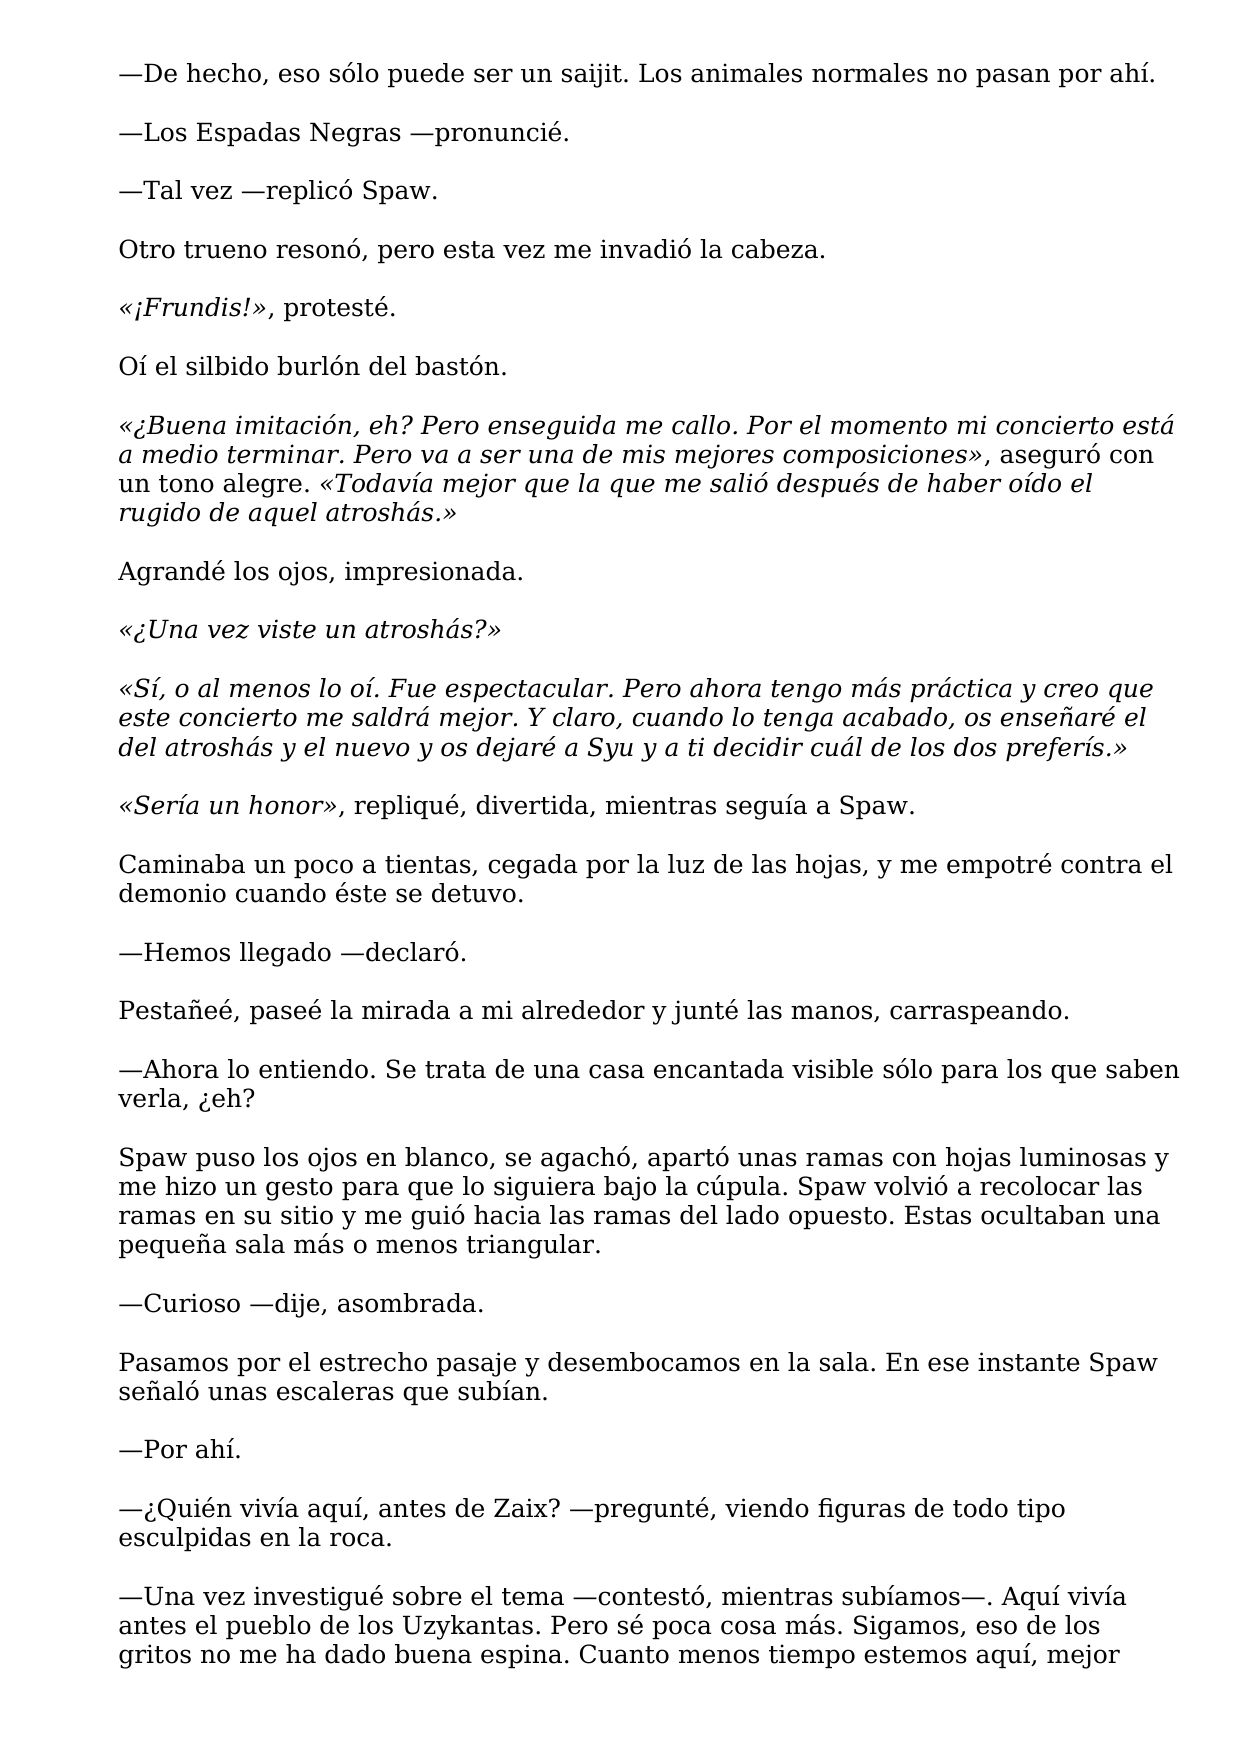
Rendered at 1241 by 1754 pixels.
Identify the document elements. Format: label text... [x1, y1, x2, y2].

text Caminaba un poco a tientas, cegada por la luz de las hojas, y me empotré contra el demonio cuando éste se detuvo. [118, 850, 1181, 908]
text —Una vez investigué sobre el tema —contestó, mientras subíamos—. Aquí vivía antes el pueblo de los Uzykantas. Pero sé poca cosa más. Sigamos, eso de los gritos no me ha dado buena espina. Cuanto menos tiempo estemos aquí, mejor [118, 1582, 1181, 1669]
text —¿Quién vivía aquí, antes de Zaix? —pregunté, viendo figuras de todo tipo esculpidas en la roca. [118, 1494, 1181, 1552]
text Agrandé los ojos, impresionada. [118, 557, 1181, 586]
text —Curioso —dije, asombrada. [118, 1289, 1181, 1318]
text Pestañeé, paseé la mirada a mi alrededor y junté las manos, carraspeando. [118, 996, 1181, 1026]
text Pasamos por el estrecho pasaje y desembocamos en la sala. En ese instante Spaw señaló unas escaleras que subían. [118, 1348, 1181, 1406]
text «¿Una vez viste un atroshás?» [118, 616, 1181, 645]
text —Tal vez —replicó Spaw. [118, 176, 1181, 206]
text Oí el silbido burlón del bastón. [118, 352, 1181, 381]
text «Sería un honor», repliqué, divertida, mientras seguía a Spaw. [118, 791, 1181, 821]
text —Hemos llegado —declaró. [118, 938, 1181, 967]
text «¿Buena imitación, eh? Pero enseguida me callo. Por el momento mi concierto está a medio terminar. Pero va a ser una de mis mejores composiciones», aseguró con un tono alegre. «Todavía mejor que la que me salió después de haber oído el rugido de aquel atroshás.» [118, 411, 1181, 528]
text —De hecho, eso sólo puede ser un saijit. Los animales normales no pasan por ahí. [118, 59, 1181, 88]
text Spaw puso los ojos en blanco, se agachó, apartó unas ramas con hojas luminosas y me hizo un gesto para que lo siguiera bajo la cúpula. Spaw volvió a recolocar las ramas en su sitio y me guió hacia las ramas del lado opuesto. Estas ocultaban una pequeña sala más o menos triangular. [118, 1143, 1181, 1259]
text —Ahora lo entiendo. Se trata de una casa encantada visible sólo para los que saben verla, ¿eh? [118, 1055, 1181, 1113]
text «Sí, o al menos lo oí. Fue espectacular. Pero ahora tengo más práctica y creo que este concierto me saldrá mejor. Y claro, cuando lo tenga acabado, os enseñaré el del atroshás y el nuevo y os dejaré a Syu y a ti decidir cuál de los dos preferís.» [118, 674, 1181, 762]
text —Los Espadas Negras —pronuncié. [118, 118, 1181, 147]
text —Por ahí. [118, 1436, 1181, 1465]
text Otro trueno resonó, pero esta vez me invadió la cabeza. [118, 235, 1181, 264]
text «¡Frundis!», protesté. [118, 294, 1181, 323]
